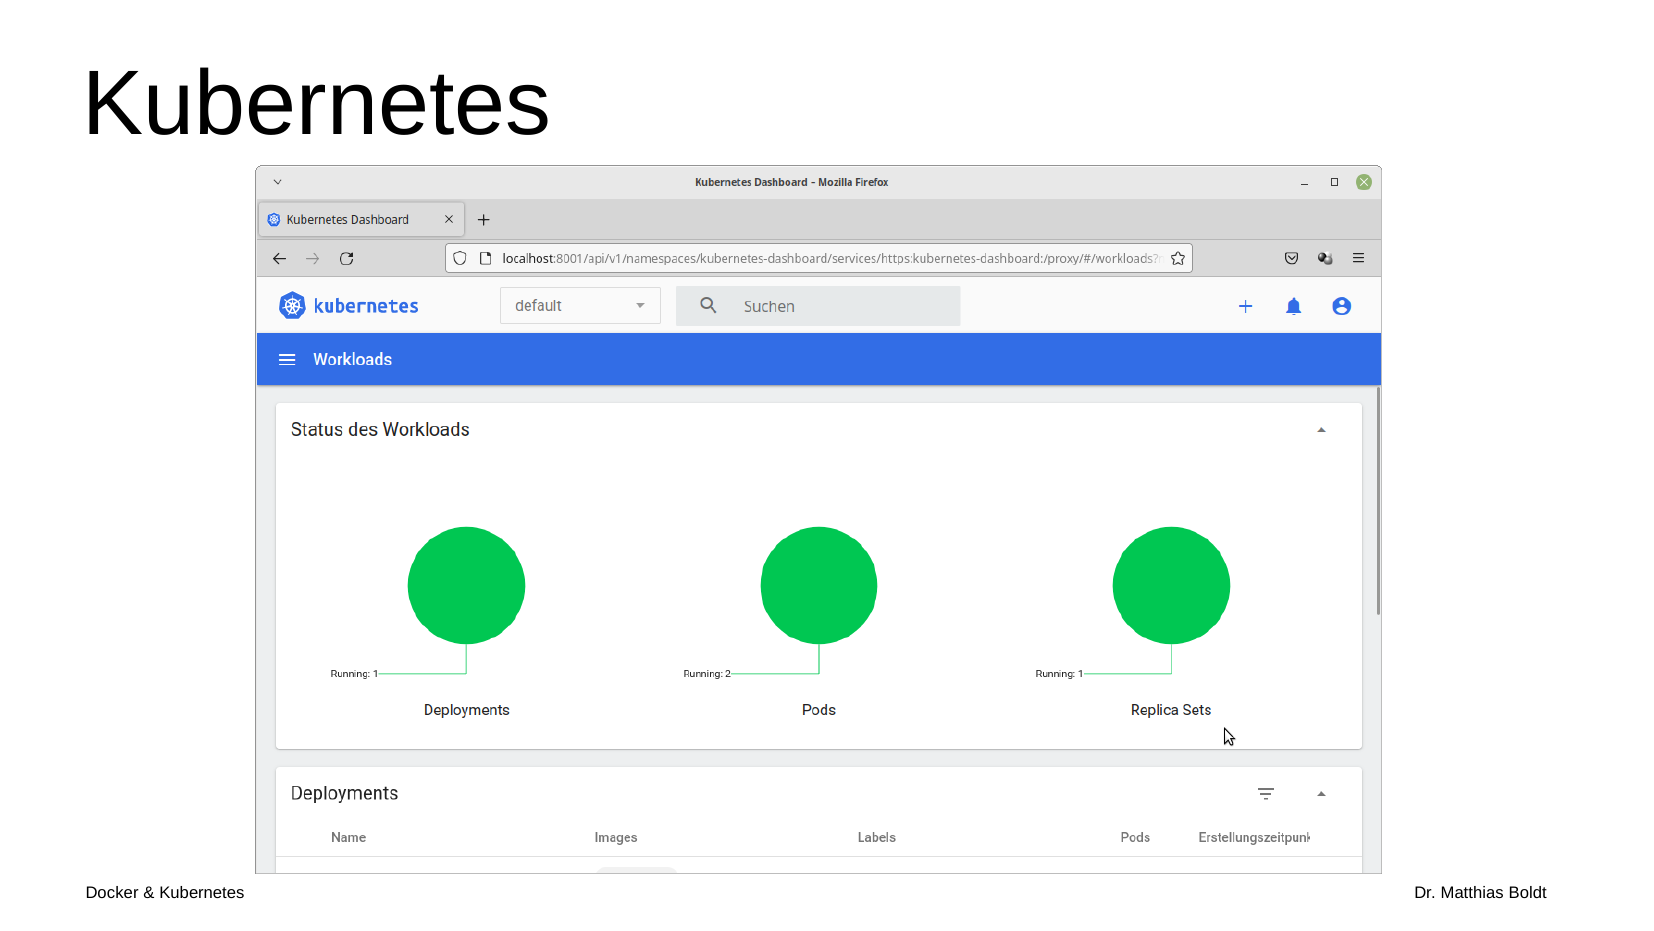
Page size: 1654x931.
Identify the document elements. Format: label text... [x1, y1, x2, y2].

title Kubernetes [82, 25, 1571, 181]
text_box Docker & Kubernetes Dr. Matthias Boldt [70, 875, 1563, 910]
picture [255, 165, 1382, 875]
